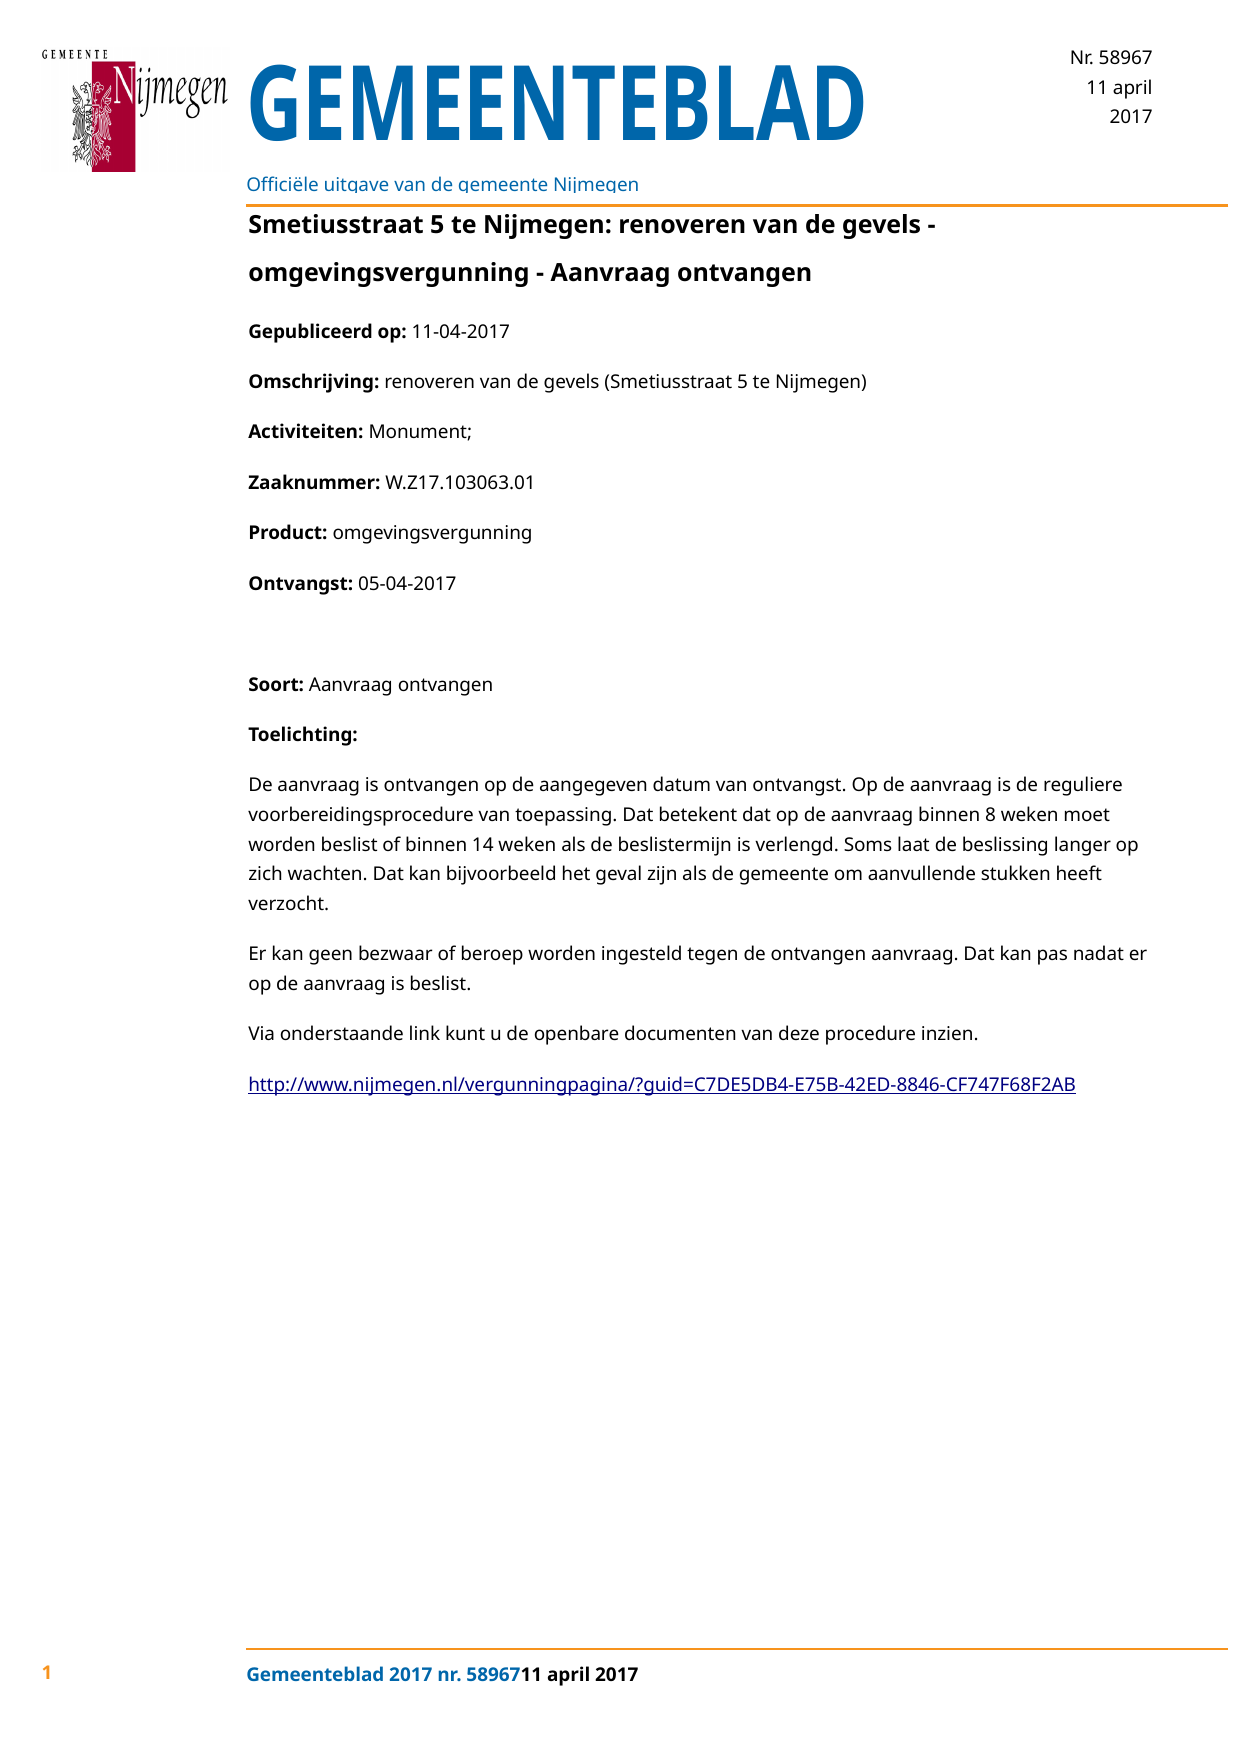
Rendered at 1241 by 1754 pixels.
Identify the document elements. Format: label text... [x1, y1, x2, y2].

picture [41, 47, 231, 172]
text Soort: Aanvraag ontvangen [248, 671, 1152, 697]
text http://www.nijmegen.nl/vergunningpagina/?guid=C7DE5DB4-E75B-42ED-8846-CF747F68F2AB [248, 1071, 1152, 1097]
text Zaaknummer: W.Z17.103063.01 [248, 469, 1152, 495]
text Omschrijving: renoveren van de gevels (Smetiusstraat 5 te Nijmegen) [248, 368, 1152, 394]
text Activiteiten: Monument; [248, 419, 1152, 444]
text Er kan geen bezwaar of beroep worden ingesteld tegen de ontvangen aanvraag. Dat kan pas nadat er op de aanvraag is beslist. [248, 940, 1152, 996]
text De aanvraag is ontvangen op de aangegeven datum van ontvangst. Op de aanvraag is de reguliere voorbereidingsprocedure van toepassing. Dat betekent dat op de aanvraag binnen 8 weken moet worden beslist of binnen 14 weken als de beslistermijn is verlengd. Soms laat de beslissing langer op zich wachten. Dat kan bijvoorbeeld het geval zijn als de gemeente om aanvullende stukken heeft verzocht. [248, 772, 1152, 916]
text Product: omgevingsvergunning [248, 519, 1152, 545]
text Via onderstaande link kunt u de openbare documenten van deze procedure inzien. [248, 1020, 1152, 1046]
text Ontvangst: 05-04-2017 [248, 570, 1152, 596]
text Smetiusstraat 5 te Nijmegen: renoveren van de gevels - omgevingsvergunning - Aanvraag ontvangen [248, 207, 1152, 288]
text Toelichting: [248, 721, 1152, 747]
text Gepubliceerd op: 11-04-2017 [248, 318, 1152, 344]
